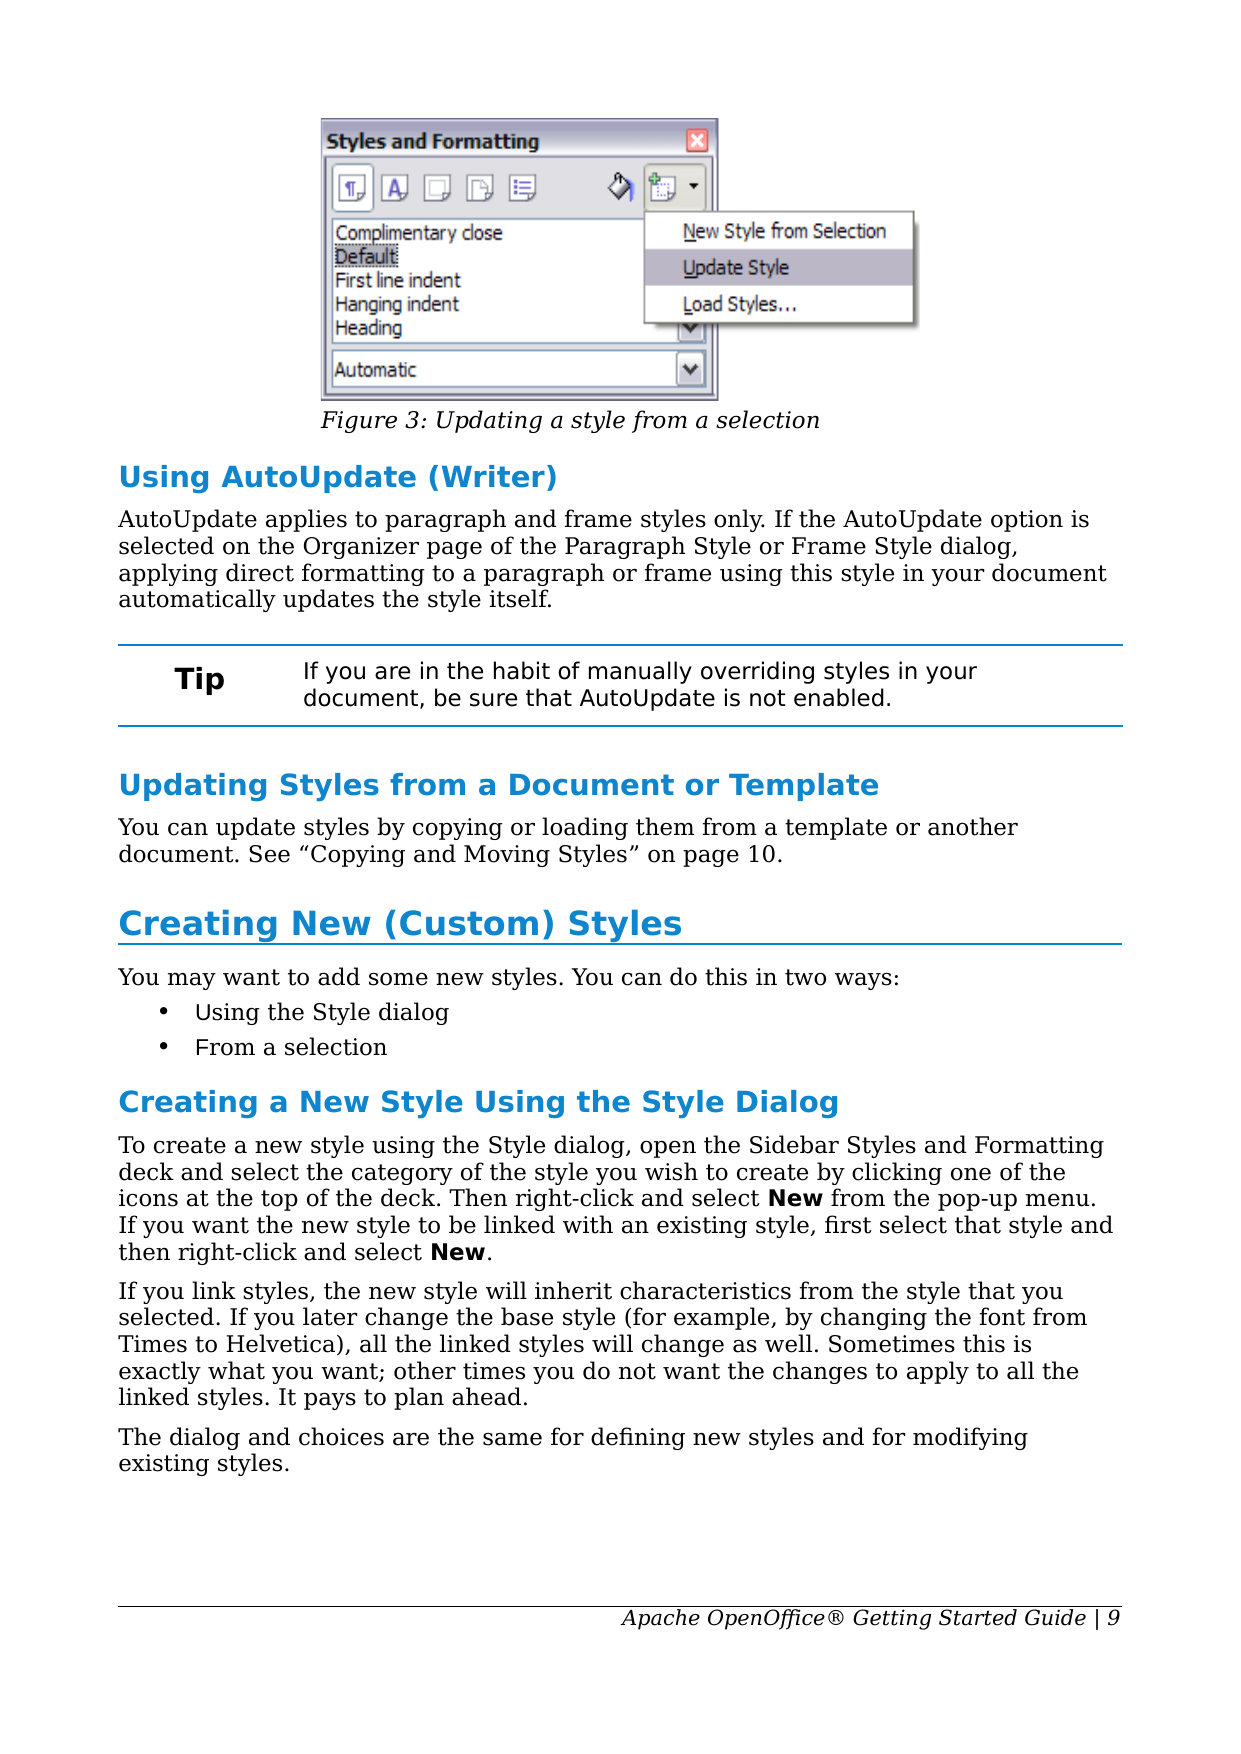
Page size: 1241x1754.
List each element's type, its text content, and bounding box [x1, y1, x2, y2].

subtitle Using AutoUpdate (Writer) [118, 460, 1122, 494]
subtitle Creating New (Custom) Styles [118, 904, 1122, 943]
list You may want to add some new styles. You can do this in two ways: [118, 964, 1122, 991]
text Figure 3: Updating a style from a selection [321, 407, 919, 433]
list Using the Style dialog [156, 997, 1122, 1026]
table_header Tip [118, 646, 281, 725]
text You can update styles by copying or loading them from a template or another document. See “Copying and Moving Styles” on page 11. [118, 814, 1122, 868]
text To create a new style using the Style dialog, open the Sidebar Styles and Formatting deck and select the category of the style you wish to create by clicking one of the icons at the top of the deck. Then right-click and select New from the pop-up menu. If you want the new style to be linked with an existing style, first select that style and then right-click and select New. [118, 1132, 1122, 1265]
text AutoUpdate applies to paragraph and frame styles only. If the AutoUpdate option is selected on the Organizer page of the Paragraph Style or Frame Style dialog, applying direct formatting to a paragraph or frame using this style in your document automatically updates the style itself. [118, 507, 1122, 613]
list From a selection [156, 1032, 1122, 1062]
text The dialog and choices are the same for defining new styles and for modifying existing styles. [118, 1424, 1122, 1477]
text If you link styles, the new style will inherit characteristics from the style that you selected. If you later change the base style (for example, by changing the font from Times to Helvetica), all the linked styles will change as well. Sometimes this is exactly what you want; other times you do not want the changes to apply to all the linked styles. It pays to plan ahead. [118, 1278, 1122, 1411]
subtitle Creating a New Style Using the Style Dialog [118, 1086, 1122, 1120]
subtitle Updating Styles from a Document or Template [118, 768, 1122, 802]
table_header If you are in the habit of manually overriding styles in your document, be sure that AutoUpdate is not enabled. [281, 646, 1122, 725]
picture [320, 118, 920, 401]
